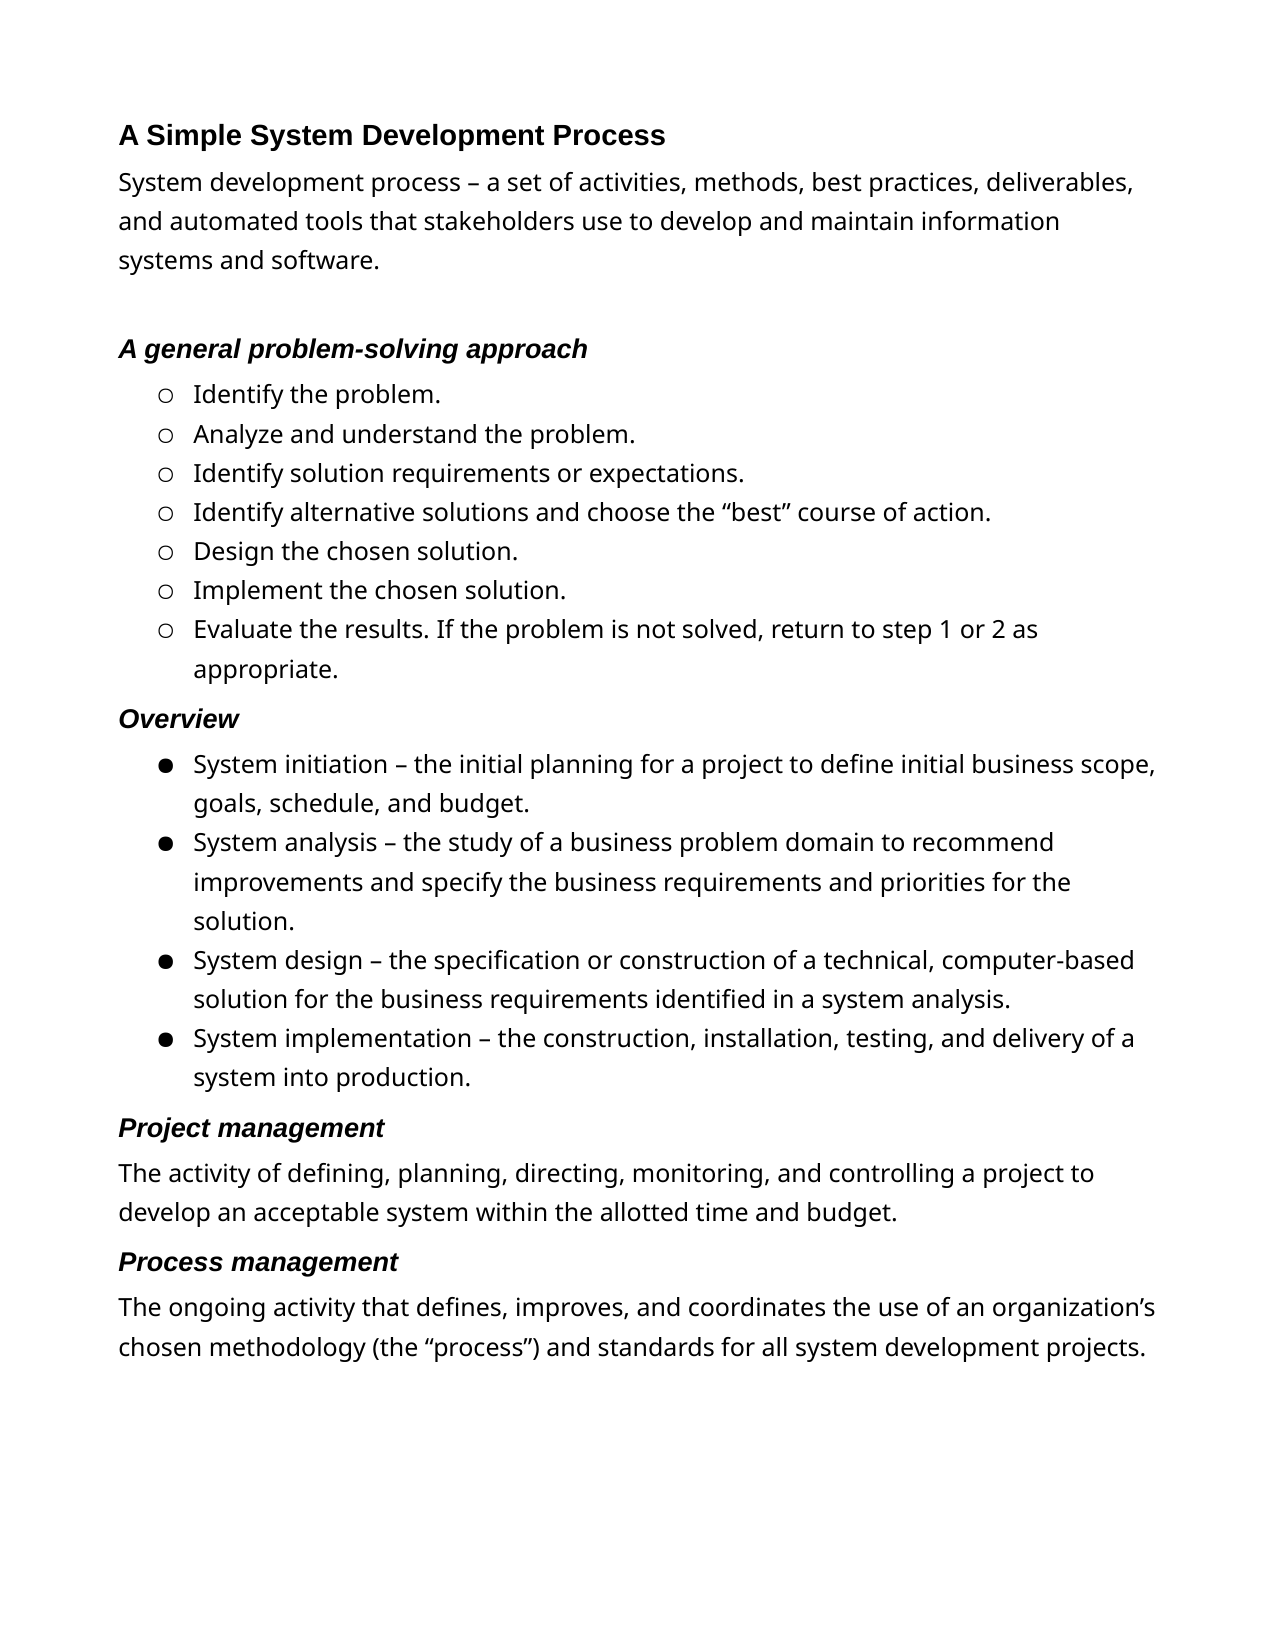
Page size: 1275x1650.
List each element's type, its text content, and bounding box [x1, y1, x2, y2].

list Evaluate the results. If the problem is not solved, return to step 1 or 2 as appropriate. [156, 612, 1157, 685]
list Analyze and understand the problem. [156, 416, 1157, 450]
list System design – the specification or construction of a technical, computer-based solution for the business requirements identified in a system analysis. [156, 942, 1157, 1016]
subtitle A general problem-solving approach [118, 333, 1157, 364]
list System initiation – the initial planning for a project to define initial business scope, goals, schedule, and budget. [156, 747, 1157, 820]
text The activity of defining, planning, directing, monitoring, and controlling a project to develop an acceptable system within the allotted time and budget. [118, 1155, 1157, 1229]
list Identify the problem. [156, 377, 1157, 411]
list Implement the chosen solution. [156, 573, 1157, 607]
list Identify solution requirements or expectations. [156, 455, 1157, 489]
list System implementation – the construction, installation, testing, and delivery of a system into production. [156, 1021, 1157, 1094]
subtitle Overview [118, 703, 1157, 734]
text The ongoing activity that defines, improves, and coordinates the use of an organization’s chosen methodology (the “process”) and standards for all system development projects. [118, 1290, 1157, 1363]
list Design the chosen solution. [156, 534, 1157, 568]
text System development process – a set of activities, methods, best practices, deliverables, and automated tools that stakeholders use to develop and maintain information systems and software. [118, 164, 1157, 277]
list System analysis – the study of a business problem domain to recommend improvements and specify the business requirements and priorities for the solution. [156, 825, 1157, 937]
subtitle Project management [118, 1112, 1157, 1143]
subtitle Process management [118, 1246, 1157, 1277]
list Identify alternative solutions and choose the “best” course of action. [156, 494, 1157, 529]
subtitle A Simple System Development Process [118, 118, 1157, 152]
